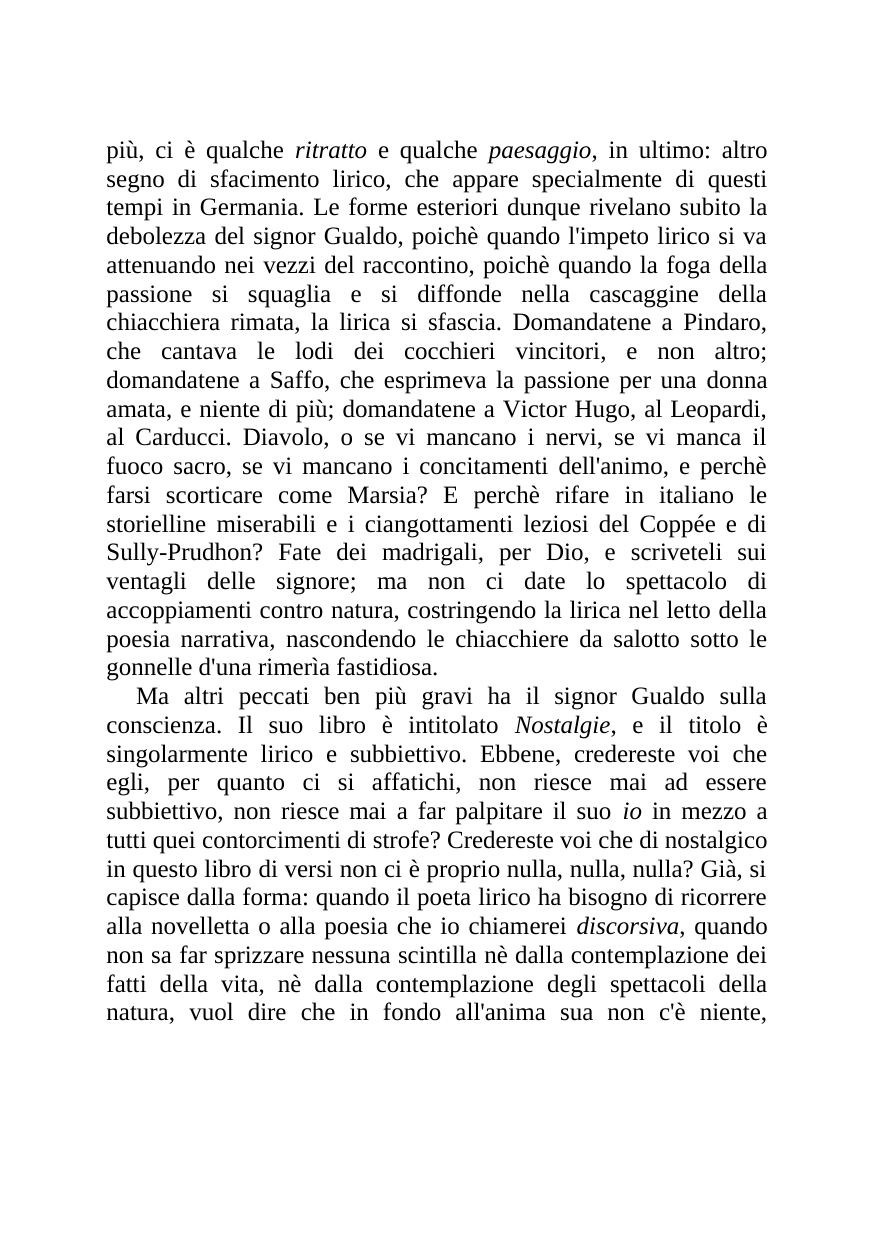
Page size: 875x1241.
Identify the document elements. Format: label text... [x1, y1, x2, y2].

text più, ci è qualche ritratto e qualche paesaggio, in ultimo: altro segno di sfacimento lirico, che appare specialmente di questi tempi in Germania. Le forme esteriori dunque rivelano subito la debolezza del signor Gualdo, poichè quando l'impeto lirico si va attenuando nei vezzi del raccontino, poichè quando la foga della passione si squaglia e si diffonde nella cascaggine della chiacchiera rimata, la lirica si sfascia. Domandatene a Pindaro, che cantava le lodi dei cocchieri vincitori, e non altro; domandatene a Saffo, che esprimeva la passione per una donna amata, e niente di più; domandatene a Victor Hugo, al Leopardi, al Carducci. Diavolo, o se vi mancano i nervi, se vi manca il fuoco sacro, se vi mancano i concitamenti dell'animo, e perchè farsi scorticare come Marsia? E perchè rifare in italiano le storielline miserabili e i ciangottamenti leziosi del Coppée e di Sully-Prudhon? Fate dei madrigali, per Dio, e scriveteli sui ventagli delle signore; ma non ci date lo spettacolo di accoppiamenti contro natura, costringendo la lirica nel letto della poesia narrativa, nascondendo le chiacchiere da salotto sotto le gonnelle d'una rimerìa fastidiosa. [106, 135, 768, 681]
text Ma altri peccati ben più gravi ha il signor Gualdo sulla conscienza. Il suo libro è intitolato Nostalgie, e il titolo è singolarmente lirico e subbiettivo. Ebbene, credereste voi che egli, per quanto ci si affatichi, non riesce mai ad essere subbiettivo, non riesce mai a far palpitare il suo io in mezzo a tutti quei contorcimenti di strofe? Credereste voi che di nostalgico in questo libro di versi non ci è proprio nulla, nulla, nulla? Già, si capisce dalla forma: quando il poeta lirico ha bisogno di ricorrere alla novelletta o alla poesia che io chiamerei discorsiva, quando non sa far sprizzare nessuna scintilla nè dalla contemplazione dei fatti della vita, nè dalla contemplazione degli spettacoli della natura, vuol dire che in fondo all'anima sua non c'è niente, [106, 681, 768, 1026]
